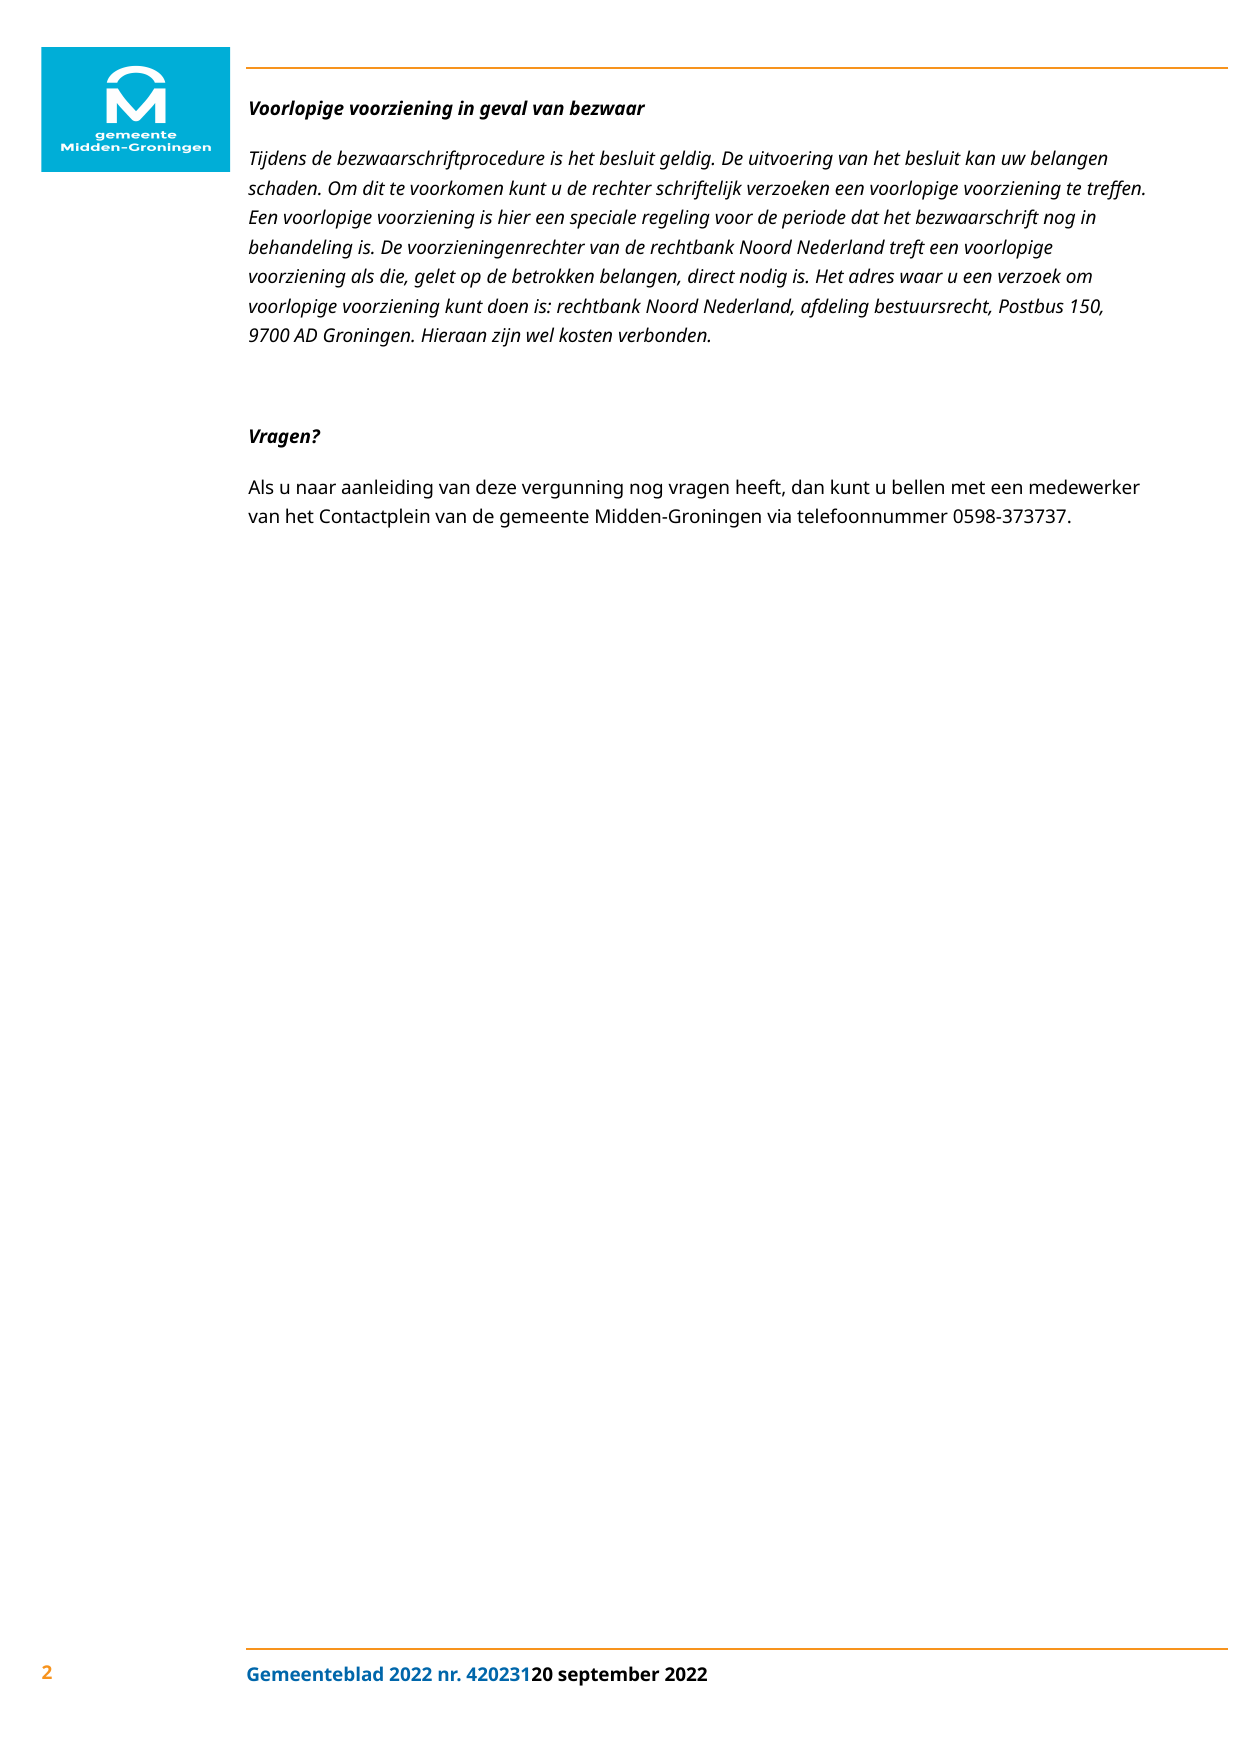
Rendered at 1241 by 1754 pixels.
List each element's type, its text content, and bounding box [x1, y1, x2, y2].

text Tijdens de bezwaarschriftprocedure is het besluit geldig. De uitvoering van het besluit kan uw belangen schaden. Om dit te voorkomen kunt u de rechter schriftelijk verzoeken een voorlopige voorziening te treffen. Een voorlopige voorziening is hier een speciale regeling voor de periode dat het bezwaarschrift nog in behandeling is. De voorzieningenrechter van de rechtbank Noord Nederland treft een voorlopige voorziening als die, gelet op de betrokken belangen, direct nodig is. Het adres waar u een verzoek om voorlopige voorziening kunt doen is: rechtbank Noord Nederland, afdeling bestuursrecht, Postbus 150, 9700 AD Groningen. Hieraan zijn wel kosten verbonden. [248, 145, 1152, 348]
picture [107, 89, 165, 122]
text Als u naar aanleiding van deze vergunning nog vragen heeft, dan kunt u bellen met een medewerker van het Contactplein van de gemeente Midden-Groningen via telefoonnummer 0598-373737. [248, 474, 1152, 529]
picture [108, 66, 164, 82]
picture [184, 146, 190, 153]
text Vragen? [248, 423, 1152, 449]
text Voorlopige voorziening in geval van bezwaar [248, 95, 1152, 121]
